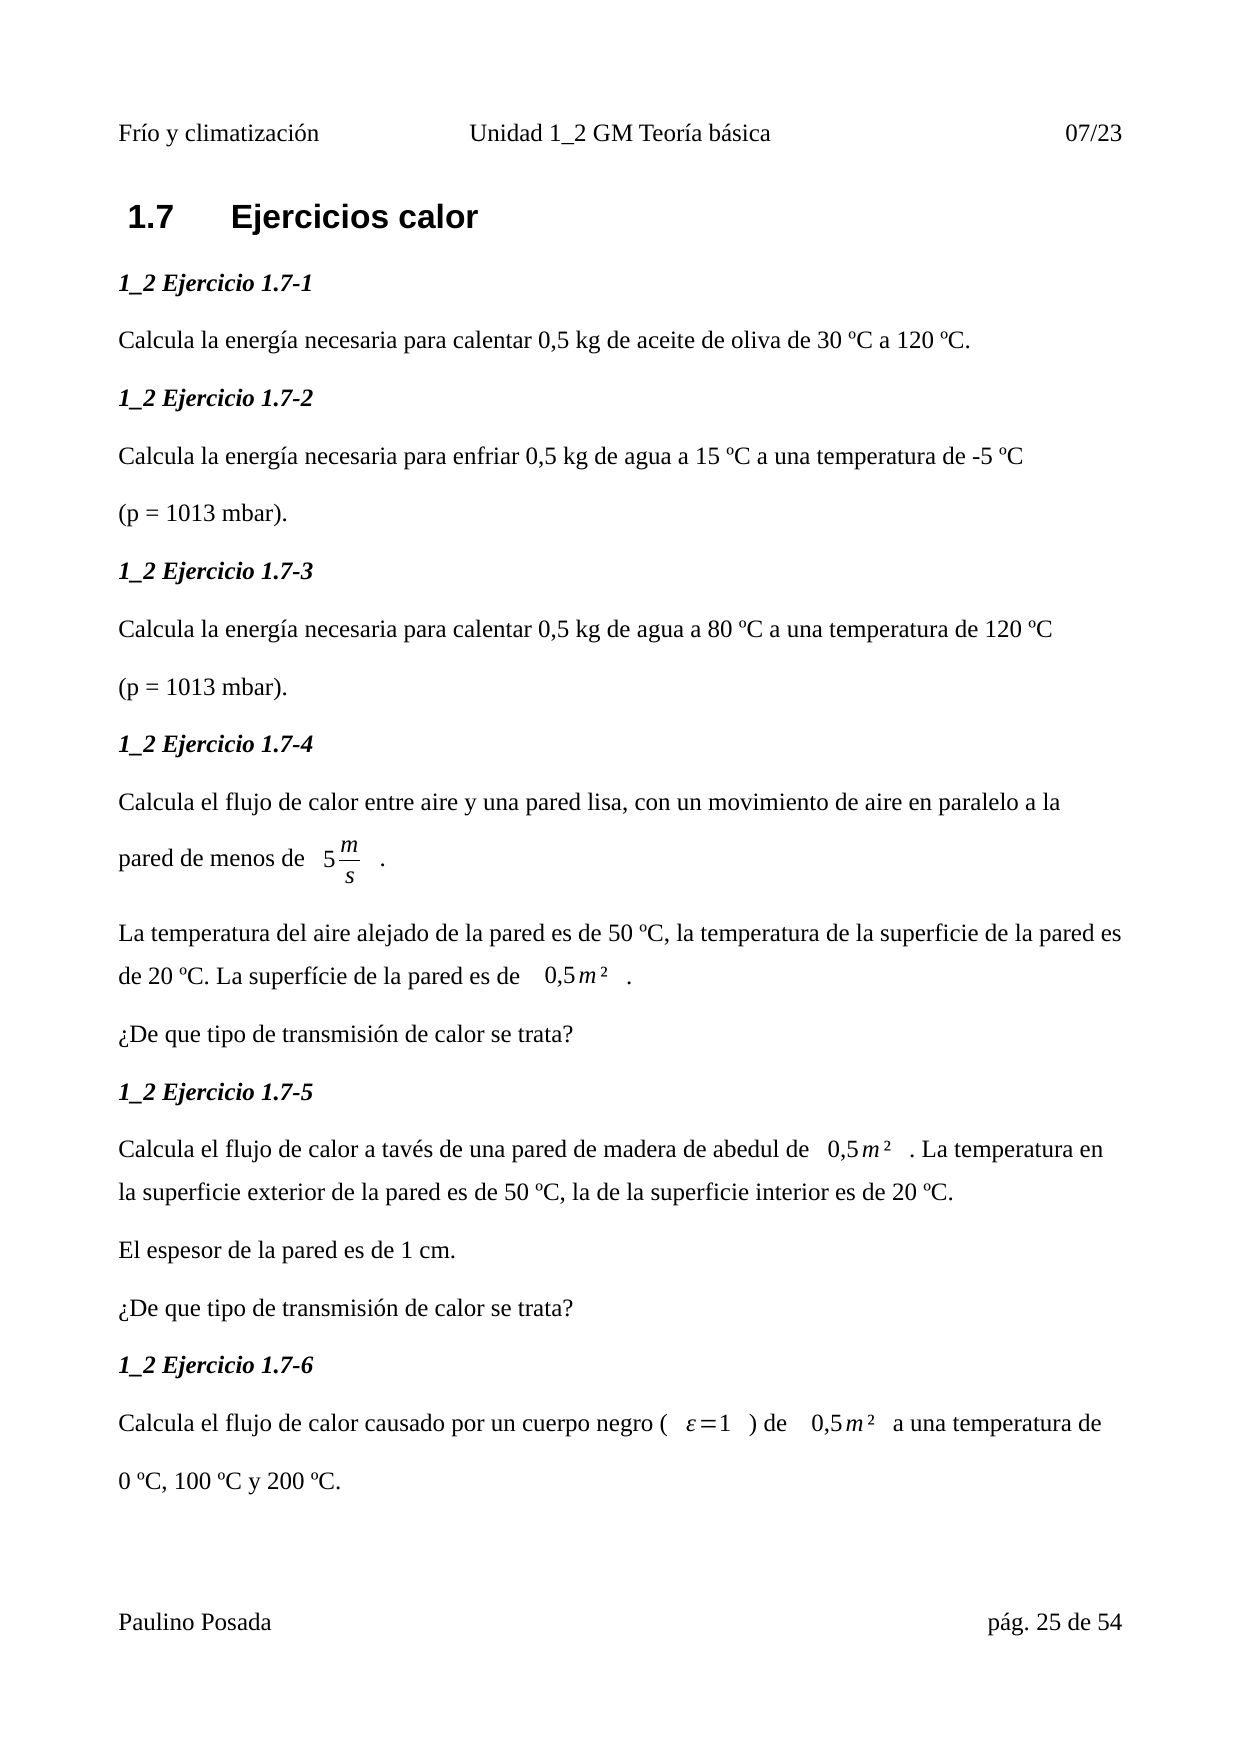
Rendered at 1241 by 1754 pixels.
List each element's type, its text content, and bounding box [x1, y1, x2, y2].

text 1_2 Ejercicio 1.7-4 [118, 729, 1122, 758]
text 1_2 Ejercicio 1.7-2 [118, 383, 1122, 412]
subtitle Ejercicios calor [118, 197, 1122, 236]
text (p = 1013 mbar). [118, 498, 1122, 527]
text ¿De que tipo de transmisión de calor se trata? [118, 1293, 1122, 1322]
text 1_2 Ejercicio 1.7-5 [118, 1077, 1122, 1105]
text Calcula la energía necesaria para calentar 0,5 kg de agua a 80 ºC a una temperatura de 120 ºC [118, 614, 1122, 643]
text La temperatura del aire alejado de la pared es de 50 ºC, la temperatura de la superficie de la pared es de 20 ºC. La superfície de la pared es de . [118, 918, 1122, 990]
text Calcula el flujo de calor entre aire y una pared lisa, con un movimiento de aire en paralelo a la pared de menos de. [118, 787, 1122, 889]
text ¿De que tipo de transmisión de calor se trata? [118, 1019, 1122, 1048]
text (p = 1013 mbar). [118, 672, 1122, 700]
text El espesor de la pared es de 1 cm. [118, 1235, 1122, 1264]
text Calcula la energía necesaria para calentar 0,5 kg de aceite de oliva de 30 ºC a 120 ºC. [118, 325, 1122, 354]
text 1_2 Ejercicio 1.7-1 [118, 268, 1122, 296]
text Calcula el flujo de calor causado por un cuerpo negro () de a una temperatura de [118, 1408, 1122, 1437]
text 1_2 Ejercicio 1.7-6 [118, 1351, 1122, 1379]
text Calcula la energía necesaria para enfriar 0,5 kg de agua a 15 ºC a una temperatura de -5 ºC [118, 441, 1122, 469]
text 0 ºC, 100 ºC y 200 ºC. [118, 1466, 1122, 1495]
text 1_2 Ejercicio 1.7-3 [118, 556, 1122, 585]
text Calcula el flujo de calor a tavés de una pared de madera de abedul de. La temperatura en la superficie exterior de la pared es de 50 ºC, la de la superficie interior es de 20 ºC. [118, 1134, 1122, 1206]
